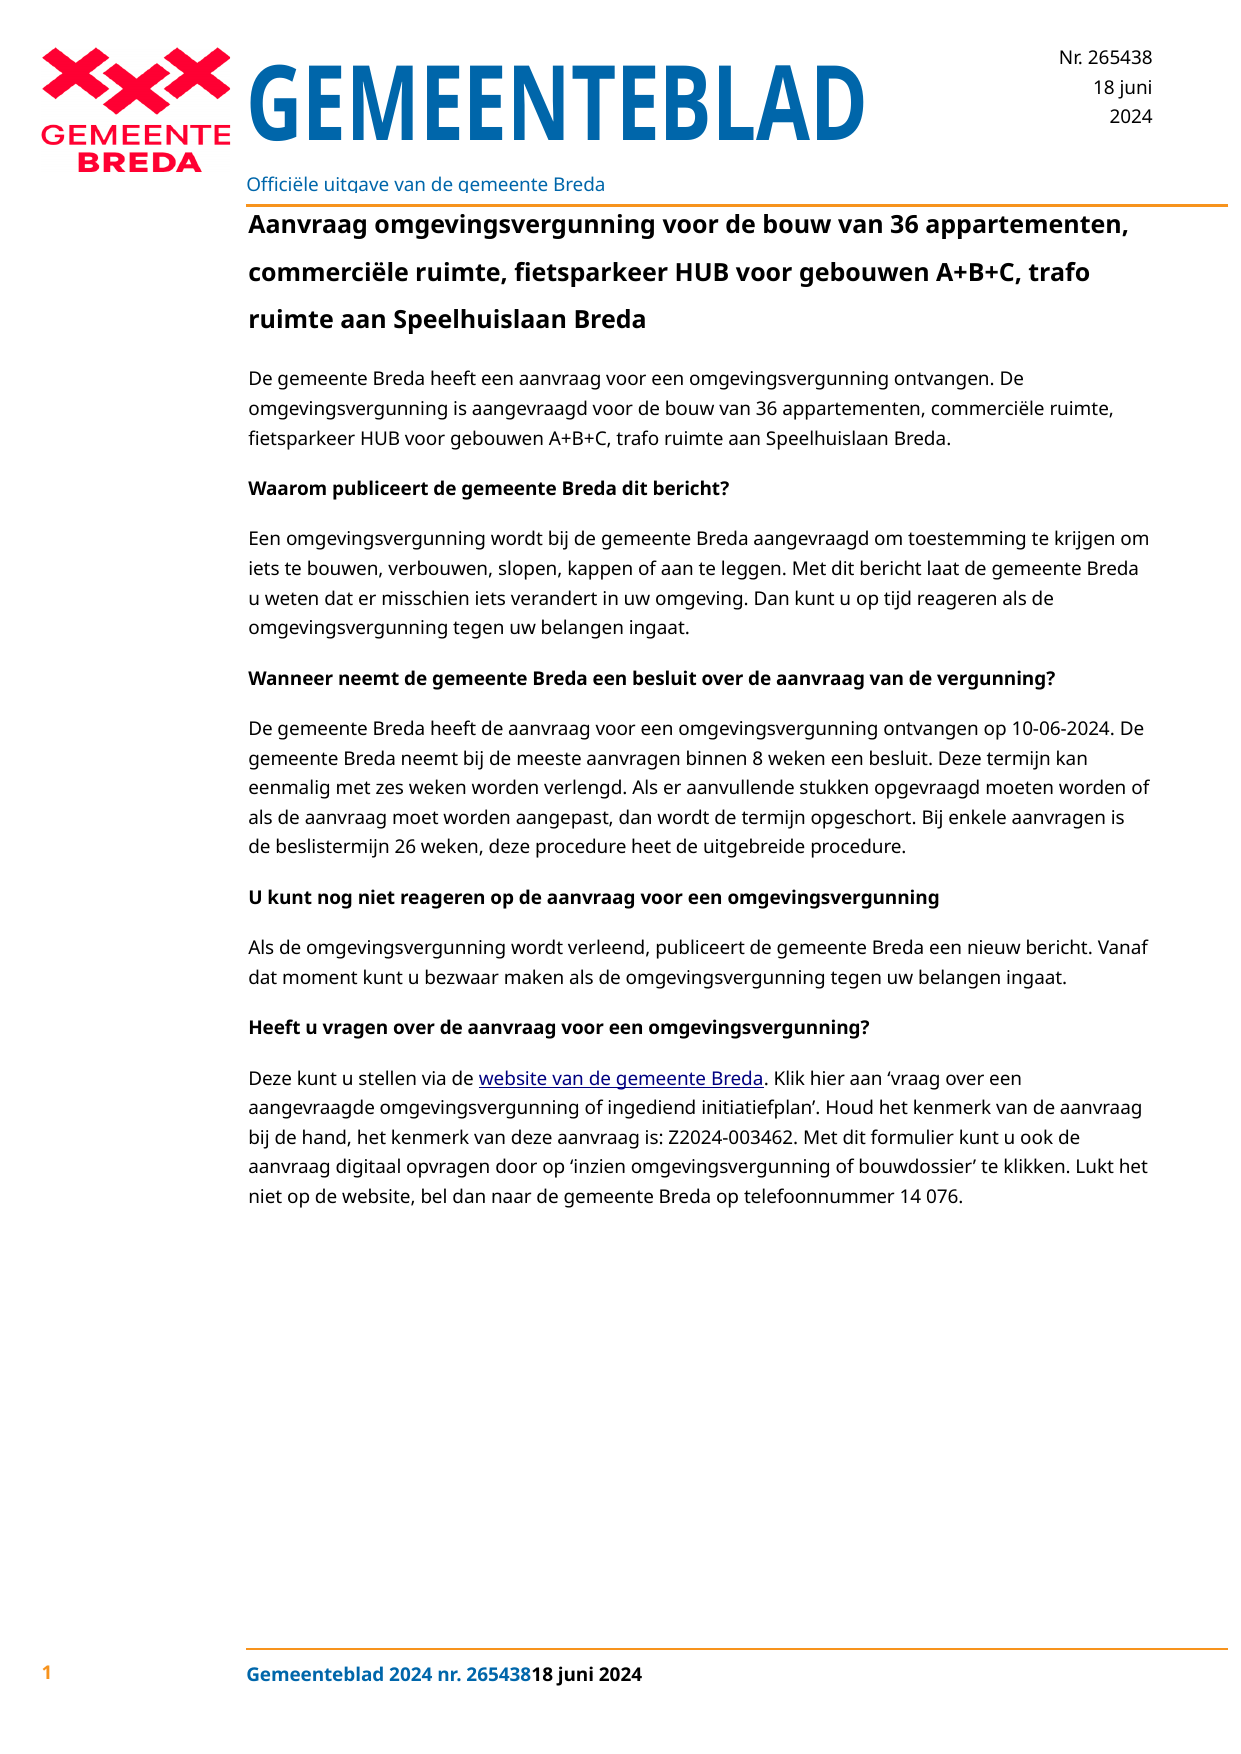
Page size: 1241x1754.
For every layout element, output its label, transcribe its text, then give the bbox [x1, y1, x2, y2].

text De gemeente Breda heeft een aanvraag voor een omgevingsvergunning ontvangen. De omgevingsvergunning is aangevraagd voor de bouw van 36 appartementen, commerciële ruimte, fietsparkeer HUB voor gebouwen A+B+C, trafo ruimte aan Speelhuislaan Breda. [248, 366, 1152, 450]
text Een omgevingsvergunning wordt bij de gemeente Breda aangevraagd om toestemming te krijgen om iets te bouwen, verbouwen, slopen, kappen of aan te leggen. Met dit bericht laat de gemeente Breda u weten dat er misschien iets verandert in uw omgeving. Dan kunt u op tijd reageren als de omgevingsvergunning tegen uw belangen ingaat. [248, 526, 1152, 640]
text Als de omgevingsvergunning wordt verleend, publiceert de gemeente Breda een nieuw bericht. Vanaf dat moment kunt u bezwaar maken als de omgevingsvergunning tegen uw belangen ingaat. [248, 934, 1152, 989]
picture [41, 47, 231, 172]
text Heeft u vragen over de aanvraag voor een omgevingsvergunning? [248, 1014, 1152, 1040]
text Aanvraag omgevingsvergunning voor de bouw van 36 appartementen, commerciële ruimte, fietsparkeer HUB voor gebouwen A+B+C, trafo ruimte aan Speelhuislaan Breda [248, 207, 1152, 336]
text Waarom publiceert de gemeente Breda dit bericht? [248, 475, 1152, 501]
text Wanneer neemt de gemeente Breda een besluit over de aanvraag van de vergunning? [248, 665, 1152, 690]
text Deze kunt u stellen via de website van de gemeente Breda. Klik hier aan ‘vraag over een aangevraagde omgevingsvergunning of ingediend initiatiefplan’. Houd het kenmerk van de aanvraag bij de hand, het kenmerk van deze aanvraag is: Z2024-003462. Met dit formulier kunt u ook de aanvraag digitaal opvragen door op ‘inzien omgevingsvergunning of bouwdossier’ te klikken. Lukt het niet op de website, bel dan naar de gemeente Breda op telefoonnummer 14 076. [248, 1065, 1152, 1209]
text U kunt nog niet reageren op de aanvraag voor een omgevingsvergunning [248, 884, 1152, 909]
text De gemeente Breda heeft de aanvraag voor een omgevingsvergunning ontvangen op 10-06-2024. De gemeente Breda neemt bij de meeste aanvragen binnen 8 weken een besluit. Deze termijn kan eenmalig met zes weken worden verlengd. Als er aanvullende stukken opgevraagd moeten worden of als de aanvraag moet worden aangepast, dan wordt de termijn opgeschort. Bij enkele aanvragen is de beslistermijn 26 weken, deze procedure heet de uitgebreide procedure. [248, 715, 1152, 859]
